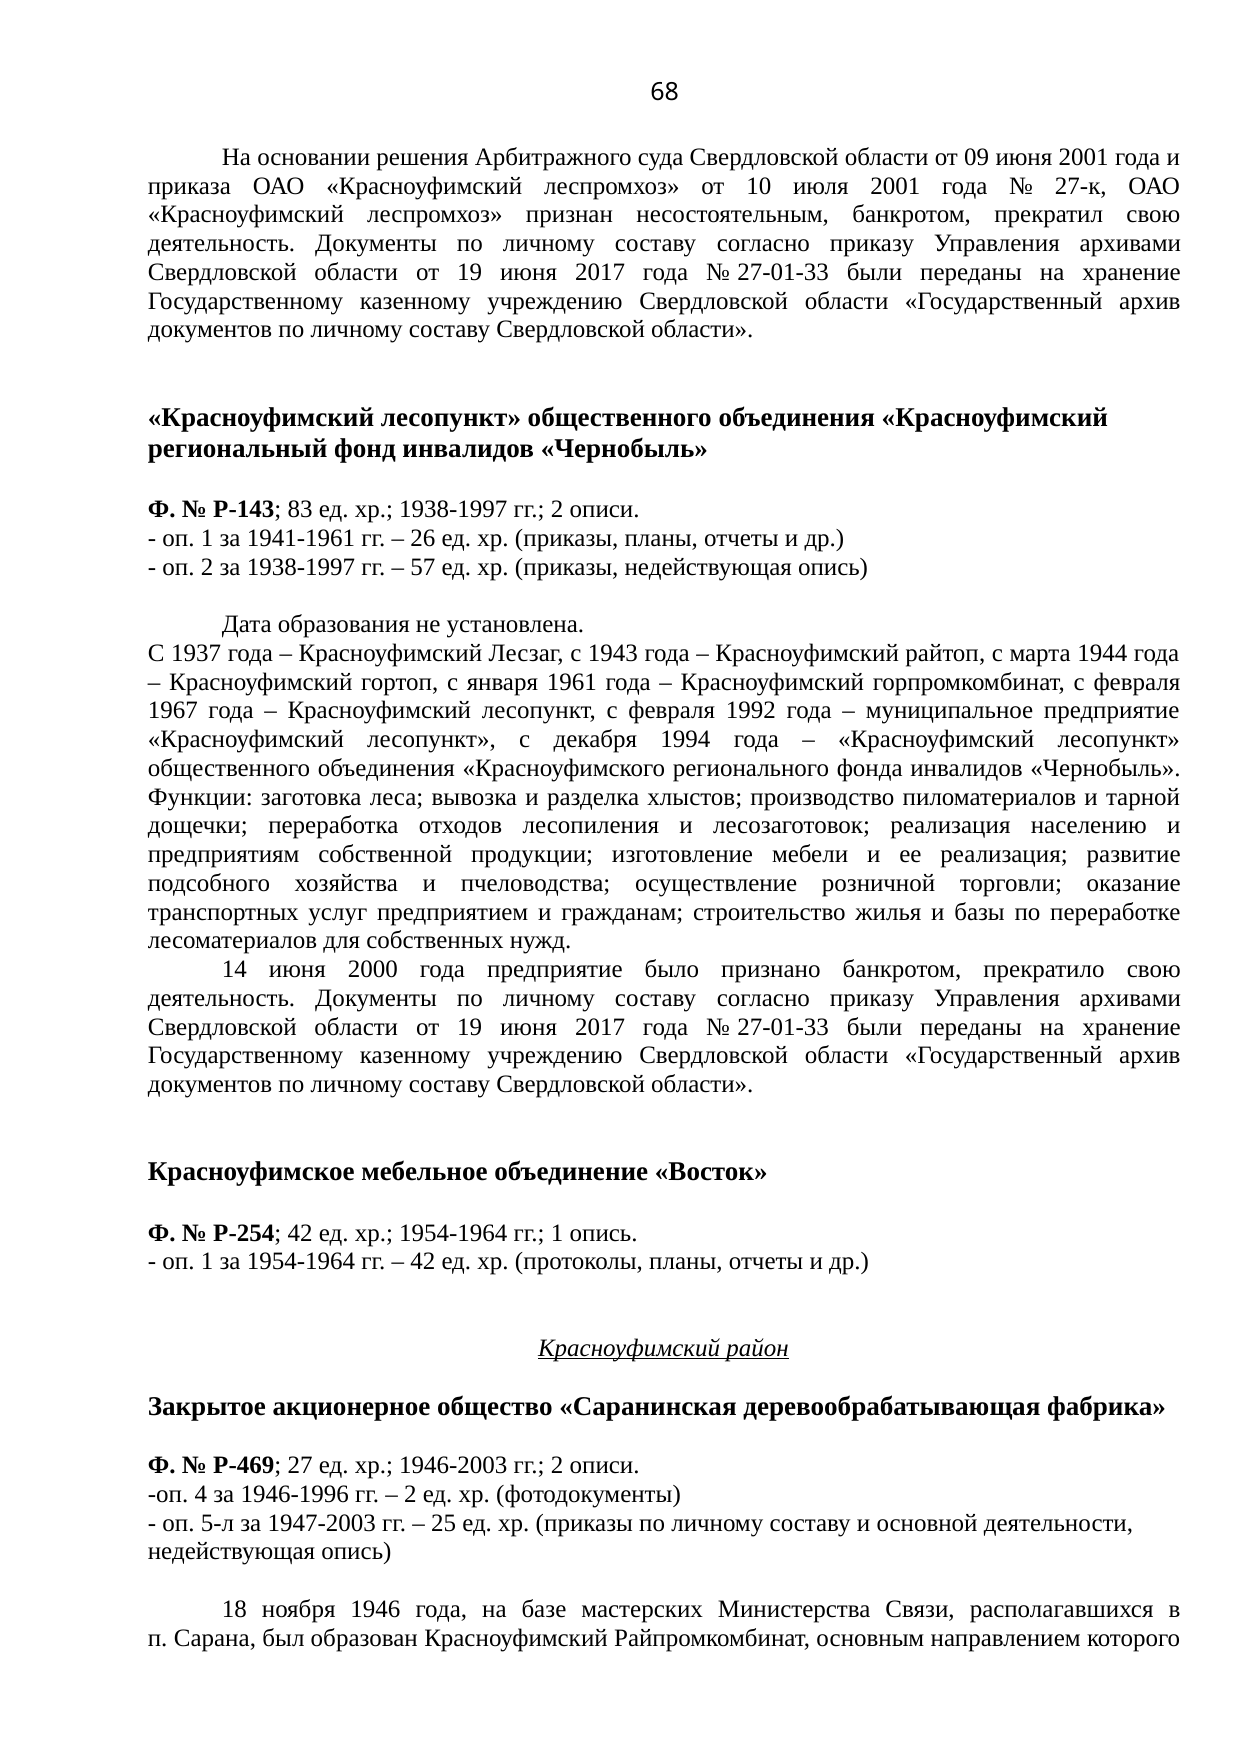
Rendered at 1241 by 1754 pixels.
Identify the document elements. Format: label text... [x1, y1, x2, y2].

text - оп. 1 за 1954-1964 гг. – 42 ед. хр. (протоколы, планы, отчеты и др.) [148, 1246, 1181, 1275]
text «Красноуфимский лесопункт» общественного объединения «Красноуфимский региональный фонд инвалидов «Чернобыль» [148, 401, 1181, 463]
text Ф. № Р-143; 83 ед. хр.; 1938-1997 гг.; 2 описи. [148, 494, 1181, 523]
text - оп. 5-л за 1947-2003 гг. – 25 ед. хр. (приказы по личному составу и основной деятельности, недействующая опись) [148, 1508, 1181, 1565]
text - оп. 2 за 1938-1997 гг. – 57 ед. хр. (приказы, недействующая опись) [148, 552, 1181, 580]
text -оп. 4 за 1946-1996 гг. – 2 ед. хр. (фотодокументы) [148, 1479, 1181, 1508]
text С 1937 года – Красноуфимский Лесзаг, с 1943 года – Красноуфимский райтоп, с марта 1944 года – Красноуфимский гортоп, с января 1961 года – Красноуфимский горпромкомбинат, с февраля 1967 года – Красноуфимский лесопункт, с февраля 1992 года – муниципальное предприятие «Красноуфимский лесопункт», с декабря 1994 года – «Красноуфимский лесопункт» общественного объединения «Красноуфимского регионального фонда инвалидов «Чернобыль». Функции: заготовка леса; вывозка и разделка хлыстов; производство пиломатериалов и тарной дощечки; переработка отходов лесопиления и лесозаготовок; реализация населению и предприятиям собственной продукции; изготовление мебели и ее реализация; развитие подсобного хозяйства и пчеловодства; осуществление розничной торговли; оказание транспортных услуг предприятием и гражданам; строительство жилья и базы по переработке лесоматериалов для собственных нужд. [148, 638, 1181, 954]
text - оп. 1 за 1941-1961 гг. – 26 ед. хр. (приказы, планы, отчеты и др.) [148, 523, 1181, 552]
text Ф. № Р-254; 42 ед. хр.; 1954-1964 гг.; 1 опись. [148, 1218, 1181, 1246]
text 14 июня 2000 года предприятие было признано банкротом, прекратило свою деятельность. Документы по личному составу согласно приказу Управления архивами Свердловской области от 19 июня 2017 года № 27-01-33 были переданы на хранение Государственному казенному учреждению Свердловской области «Государственный архив документов по личному составу Свердловской области». [148, 954, 1181, 1098]
text Дата образования не установлена. [148, 609, 1181, 638]
text Закрытое акционерное общество «Саранинская деревообрабатывающая фабрика» [148, 1390, 1181, 1421]
text Ф. № Р-469; 27 ед. хр.; 1946-2003 гг.; 2 описи. [148, 1450, 1181, 1479]
text 18 ноября 1946 года, на базе мастерских Министерства Связи, располагавшихся в п. Сарана, был образован Красноуфимский Райпромкомбинат, основным направлением которого [148, 1594, 1181, 1651]
text На основании решения Арбитражного суда Свердловской области от 09 июня 2001 года и приказа ОАО «Красноуфимский леспромхоз» от 10 июля 2001 года № 27-к, ОАО «Красноуфимский леспромхоз» признан несостоятельным, банкротом, прекратил свою деятельность. Документы по личному составу согласно приказу Управления архивами Свердловской области от 19 июня 2017 года № 27-01-33 были переданы на хранение Государственному казенному учреждению Свердловской области «Государственный архив документов по личному составу Свердловской области». [148, 142, 1181, 343]
text Красноуфимское мебельное объединение «Восток» [148, 1155, 1181, 1187]
text Красноуфимский район [148, 1333, 1181, 1361]
